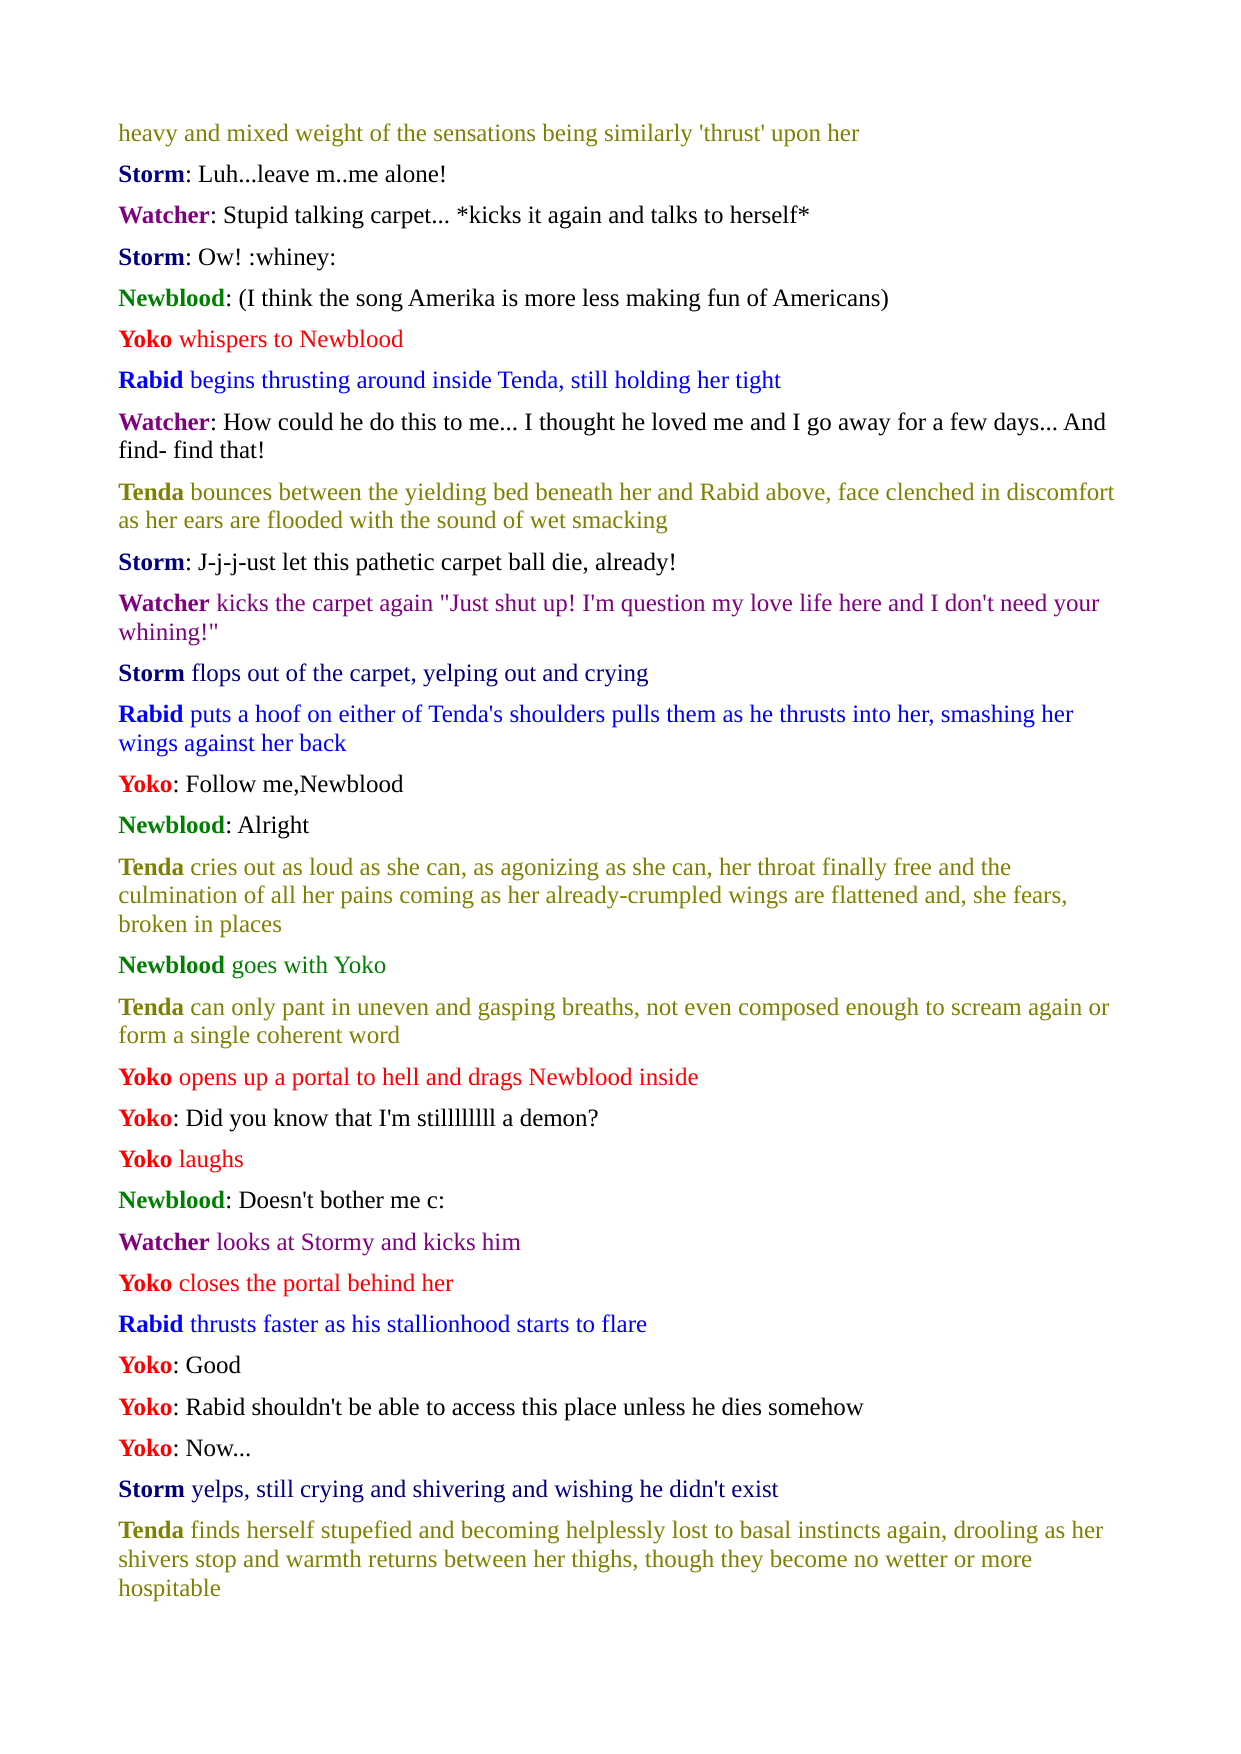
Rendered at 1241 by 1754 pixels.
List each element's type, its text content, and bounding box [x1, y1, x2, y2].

text Yoko whispers to Newblood [118, 324, 1122, 353]
text Storm: Ow! :whiney: [118, 242, 1122, 271]
text Newblood: Doesn't bother me c: [118, 1186, 1122, 1214]
text Yoko: Rabid shouldn't be able to access this place unless he dies somehow [118, 1392, 1122, 1421]
text Yoko closes the portal behind her [118, 1268, 1122, 1297]
text Storm flops out of the carpet, yelping out and crying [118, 658, 1122, 687]
text Watcher looks at Stormy and kicks him [118, 1227, 1122, 1256]
text Watcher kicks the carpet again "Just shut up! I'm question my love life here and I don't need your whining!" [118, 588, 1122, 646]
text Rabid puts a hoof on either of Tenda's shoulders pulls them as he thrusts into her, smashing her wings against her back [118, 699, 1122, 757]
text Tenda finds herself stupefied and becoming helplessly lost to basal instincts again, drooling as her shivers stop and warmth returns between her thighs, though they become no wetter or more hospitable [118, 1516, 1122, 1602]
text Yoko: Good [118, 1351, 1122, 1379]
text heavy and mixed weight of the sensations being similarly 'thrust' upon her [118, 118, 1122, 147]
text Storm yelps, still crying and shivering and wishing he didn't exist [118, 1474, 1122, 1503]
text Newblood: (I think the song Amerika is more less making fun of Americans) [118, 283, 1122, 312]
text Rabid begins thrusting around inside Tenda, still holding her tight [118, 366, 1122, 394]
text Tenda bounces between the yielding bed beneath her and Rabid above, face clenched in discomfort as her ears are flooded with the sound of wet smacking [118, 477, 1122, 534]
text Newblood goes with Yoko [118, 951, 1122, 979]
text Yoko: Did you know that I'm stillllllll a demon? [118, 1103, 1122, 1132]
text Tenda can only pant in uneven and gasping breaths, not even composed enough to scream again or form a single coherent word [118, 992, 1122, 1049]
text Yoko opens up a portal to hell and drags Newblood inside [118, 1062, 1122, 1091]
text Watcher: Stupid talking carpet... *kicks it again and talks to herself* [118, 201, 1122, 229]
text Tenda cries out as loud as she can, as agonizing as she can, her throat finally free and the culmination of all her pains coming as her already-crumpled wings are flattened and, she fears, broken in places [118, 852, 1122, 938]
text Yoko laughs [118, 1144, 1122, 1173]
text Storm: Luh...leave m..me alone! [118, 159, 1122, 188]
text Newblood: Alright [118, 811, 1122, 839]
text Yoko: Now... [118, 1433, 1122, 1462]
text Yoko: Follow me,Newblood [118, 769, 1122, 798]
text Storm: J-j-j-ust let this pathetic carpet ball die, already! [118, 547, 1122, 576]
text Watcher: How could he do this to me... I thought he loved me and I go away for a few days... And find- find that! [118, 407, 1122, 464]
text Rabid thrusts faster as his stallionhood starts to flare [118, 1309, 1122, 1338]
